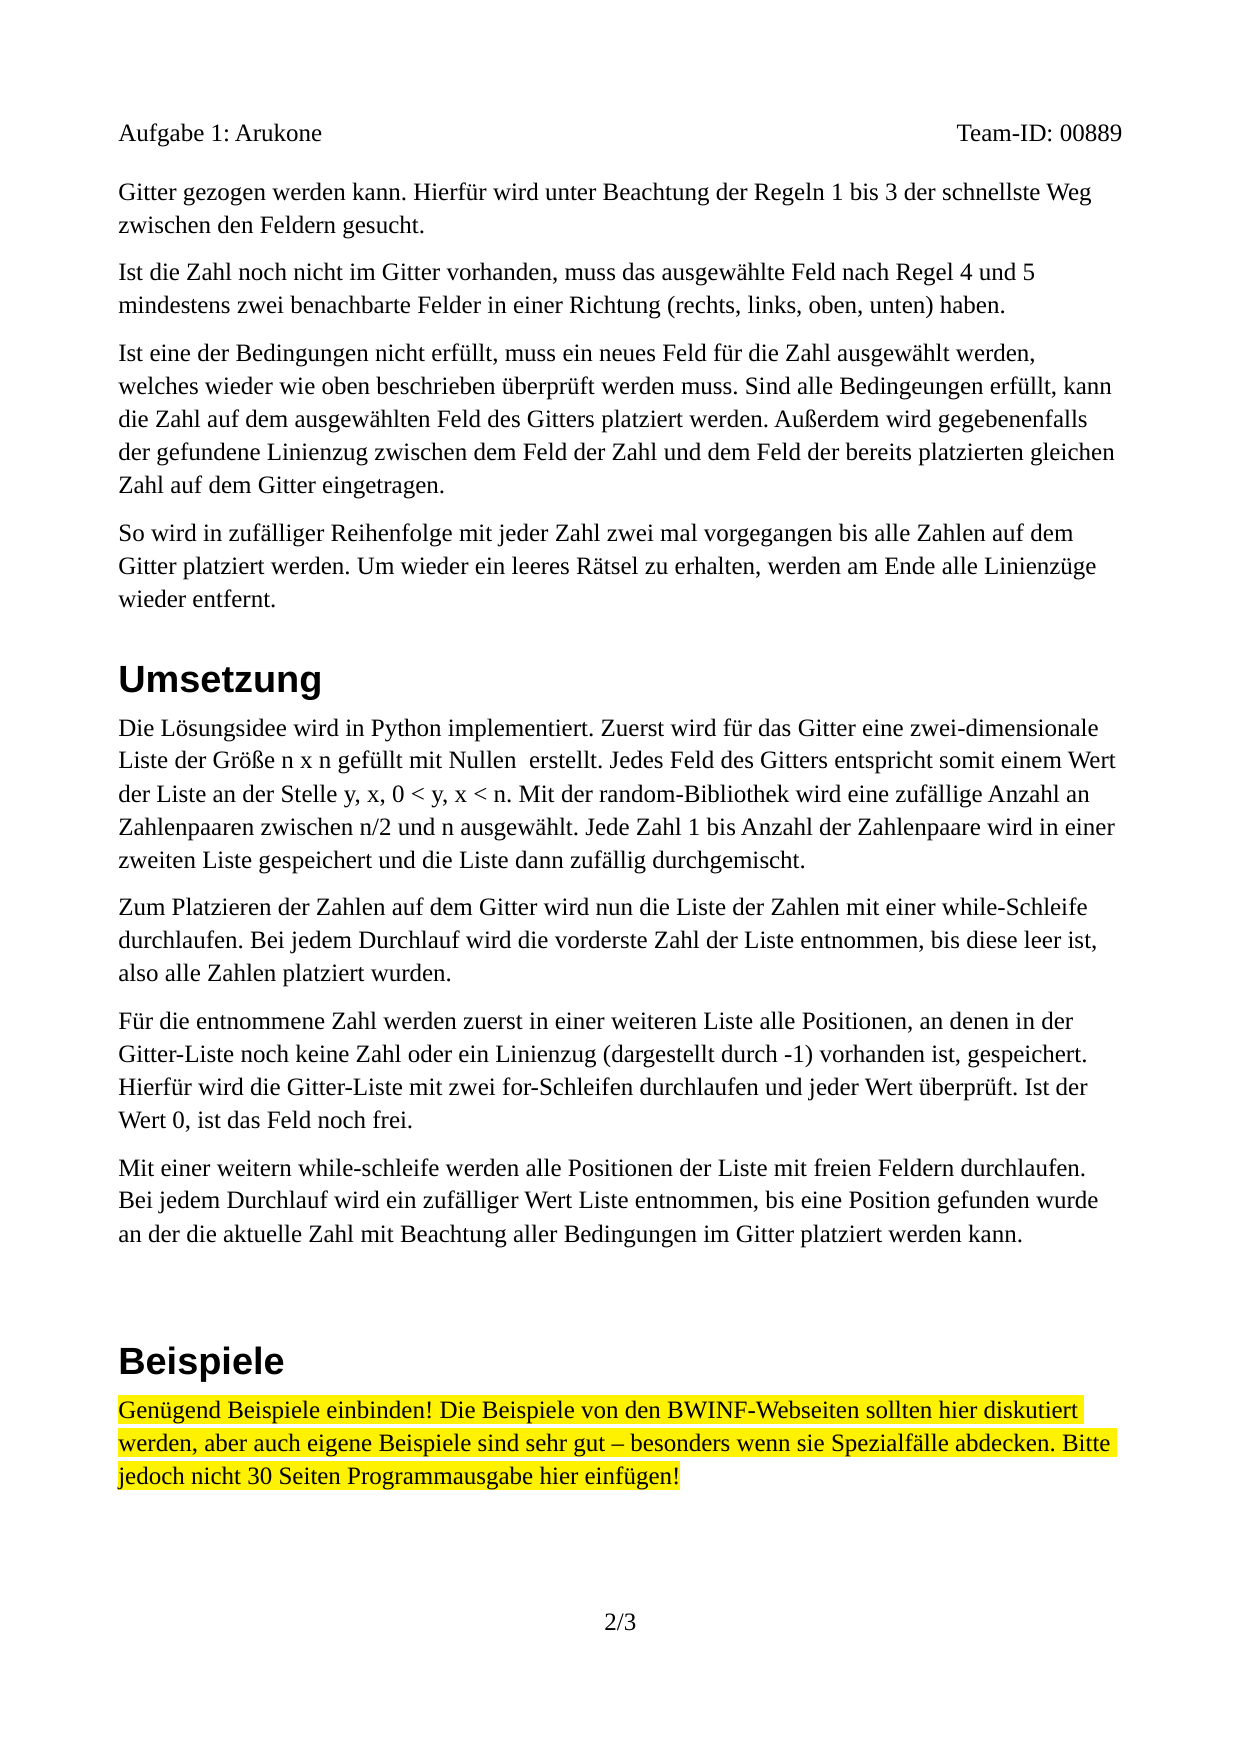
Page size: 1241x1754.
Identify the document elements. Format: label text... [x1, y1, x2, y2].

subtitle Umsetzung [118, 656, 1122, 700]
text Die Lösungsidee wird in Python implementiert. Zuerst wird für das Gitter eine zwei-dimensionale Liste der Größe n x n gefüllt mit Nullen erstellt. Jedes Feld des Gitters entspricht somit einem Wert der Liste an der Stelle y, x, 0 < y, x < n. Mit der random-Bibliothek wird eine zufällige Anzahl an Zahlenpaaren zwischen n/2 und n ausgewählt. Jede Zahl 1 bis Anzahl der Zahlenpaare wird in einer zweiten Liste gespeichert und die Liste dann zufällig durchgemischt. [118, 713, 1122, 873]
text Ist die Zahl noch nicht im Gitter vorhanden, muss das ausgewählte Feld nach Regel 4 und 5 mindestens zwei benachbarte Felder in einer Richtung (rechts, links, oben, unten) haben. [118, 257, 1122, 319]
subtitle Beispiele [118, 1339, 1122, 1382]
text So wird in zufälliger Reihenfolge mit jeder Zahl zwei mal vorgegangen bis alle Zahlen auf dem Gitter platziert werden. Um wieder ein leeres Rätsel zu erhalten, werden am Ende alle Linienzüge wieder entfernt. [118, 518, 1122, 613]
text Genügend Beispiele einbinden! Die Beispiele von den BWINF-Webseiten sollten hier diskutiert werden, aber auch eigene Beispiele sind sehr gut – besonders wenn sie Spezialfälle abdecken. Bitte jedoch nicht 30 Seiten Programmausgabe hier einfügen! [118, 1395, 1122, 1490]
text Zum Platzieren der Zahlen auf dem Gitter wird nun die Liste der Zahlen mit einer while-Schleife durchlaufen. Bei jedem Durchlauf wird die vorderste Zahl der Liste entnommen, bis diese leer ist, also alle Zahlen platziert wurden. [118, 892, 1122, 987]
text Ist eine der Bedingungen nicht erfüllt, muss ein neues Feld für die Zahl ausgewählt werden, welches wieder wie oben beschrieben überprüft werden muss. Sind alle Bedingeungen erfüllt, kann die Zahl auf dem ausgewählten Feld des Gitters platziert werden. Außerdem wird gegebenenfalls der gefundene Linienzug zwischen dem Feld der Zahl und dem Feld der bereits platzierten gleichen Zahl auf dem Gitter eingetragen. [118, 338, 1122, 499]
text Für die entnommene Zahl werden zuerst in einer weiteren Liste alle Positionen, an denen in der Gitter-Liste noch keine Zahl oder ein Linienzug (dargestellt durch -1) vorhanden ist, gespeichert. Hierfür wird die Gitter-Liste mit zwei for-Schleifen durchlaufen und jeder Wert überprüft. Ist der Wert 0, ist das Feld noch frei. [118, 1006, 1122, 1134]
text Gitter gezogen werden kann. Hierfür wird unter Beachtung der Regeln 1 bis 3 der schnellste Weg zwischen den Feldern gesucht. [118, 177, 1122, 239]
text Mit einer weitern while-schleife werden alle Positionen der Liste mit freien Feldern durchlaufen. Bei jedem Durchlauf wird ein zufälliger Wert Liste entnommen, bis eine Position gefunden wurde an der die aktuelle Zahl mit Beachtung aller Bedingungen im Gitter platziert werden kann. [118, 1153, 1122, 1247]
